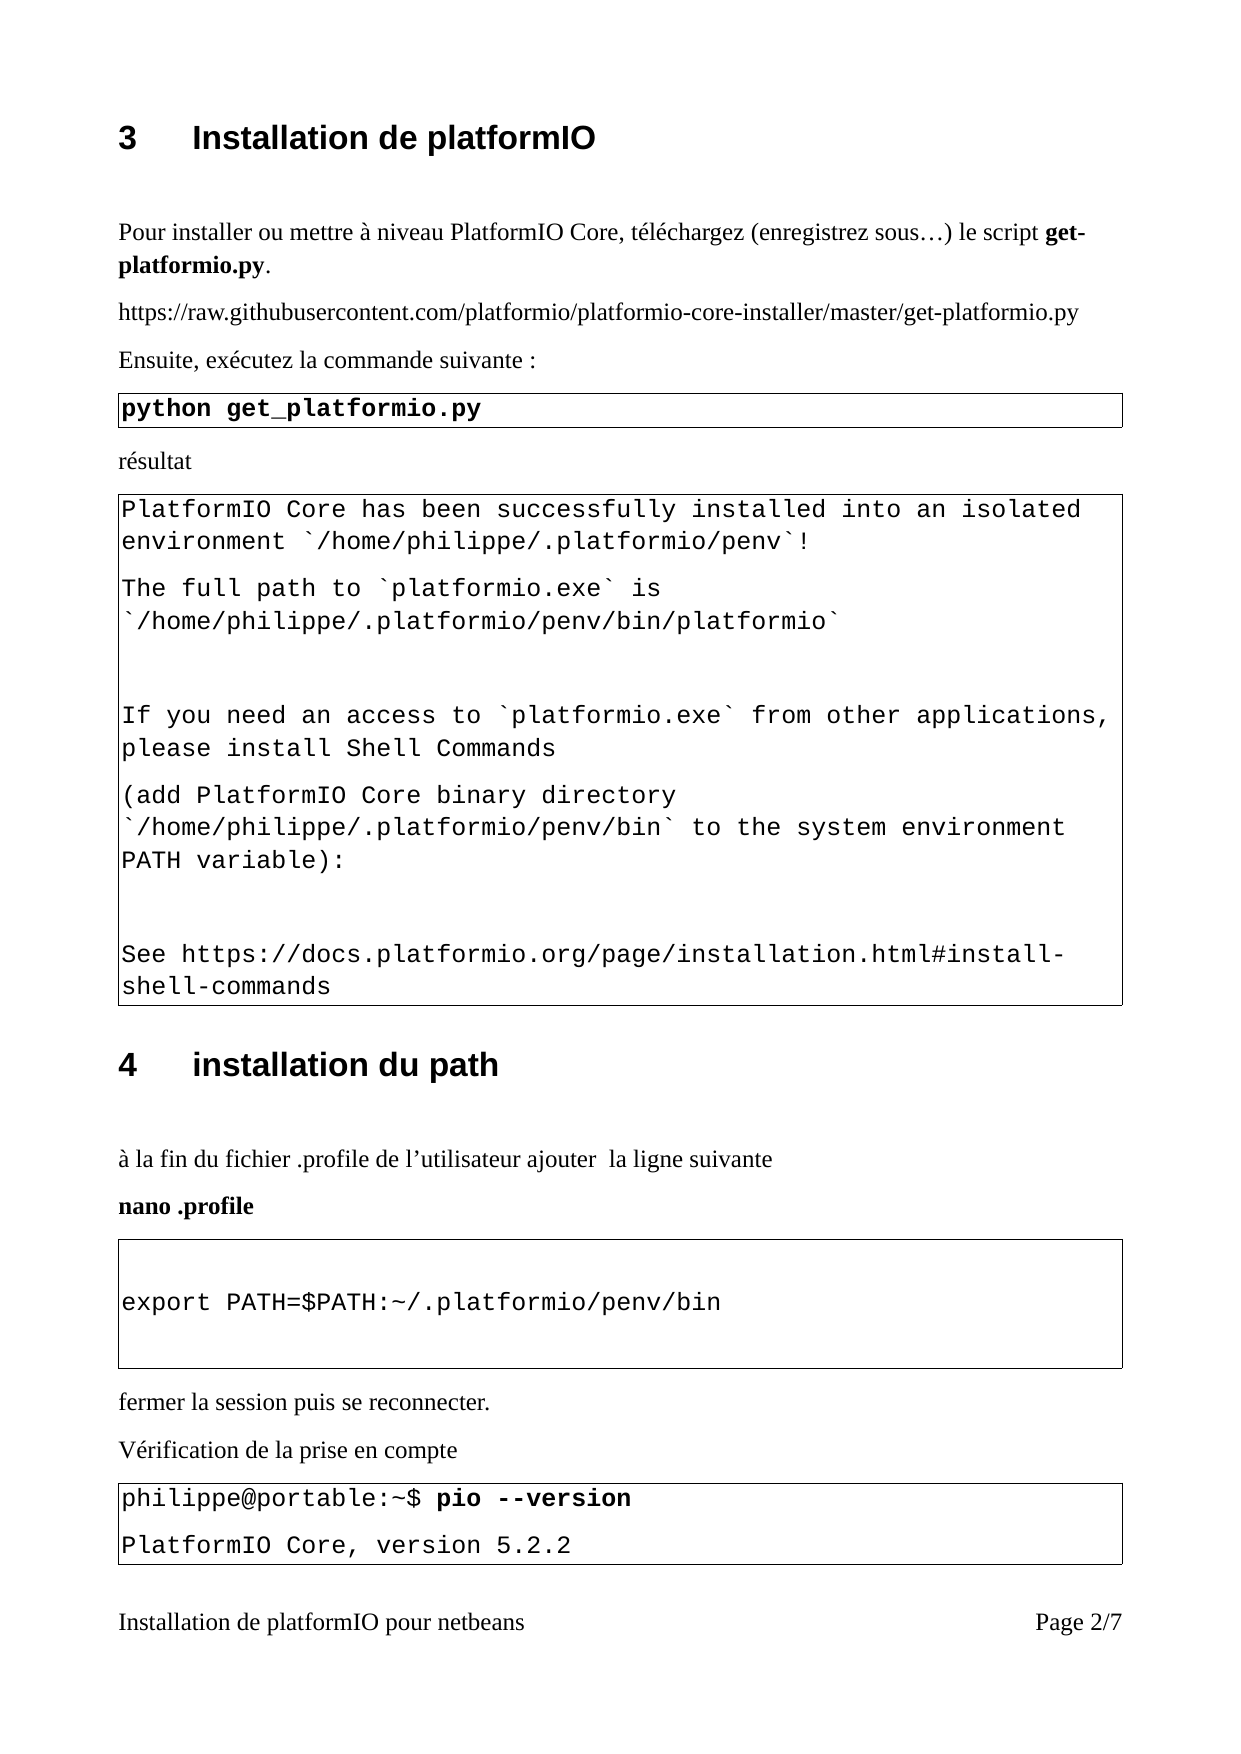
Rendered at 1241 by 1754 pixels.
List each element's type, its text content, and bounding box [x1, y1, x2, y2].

text PlatformIO Core has been successfully installed into an isolated environment `/home/philippe/.platformio/penv`! [119, 495, 1122, 557]
text fermer la session puis se reconnecter. [118, 1387, 1122, 1416]
text à la fin du fichier .profile de l’utilisateur ajouter la ligne suivante [118, 1144, 1122, 1172]
text Pour installer ou mettre à niveau PlatformIO Core, téléchargez (enregistrez sous…) le script get-platformio.py. [118, 217, 1122, 279]
text See https://docs.platformio.org/page/installation.html#install-shell-commands [119, 938, 1122, 1005]
text The full path to `platformio.exe` is `/home/philippe/.platformio/penv/bin/platformio` [119, 573, 1122, 637]
text export PATH=$PATH:~/.platformio/penv/bin [119, 1286, 1122, 1318]
subtitle installation du path [118, 1045, 1122, 1083]
text Ensuite, exécutez la commande suivante : [118, 345, 1122, 374]
text python get_platformio.py [119, 394, 1122, 427]
text (add PlatformIO Core binary directory `/home/philippe/.platformio/penv/bin` to the system environment PATH variable): [119, 779, 1122, 876]
text résultat [118, 446, 1122, 474]
text Vérification de la prise en compte [118, 1435, 1122, 1463]
text nano .profile [118, 1191, 1122, 1220]
text If you need an access to `platformio.exe` from other applications, please install Shell Commands [119, 700, 1122, 763]
text https://raw.githubusercontent.com/platformio/platformio-core-installer/master/get-platformio.py [118, 297, 1122, 326]
text PlatformIO Core, version 5.2.2 [119, 1529, 1122, 1564]
subtitle Installation de platformIO [118, 118, 1122, 157]
text philippe@portable:~$ pio --version [119, 1484, 1122, 1514]
